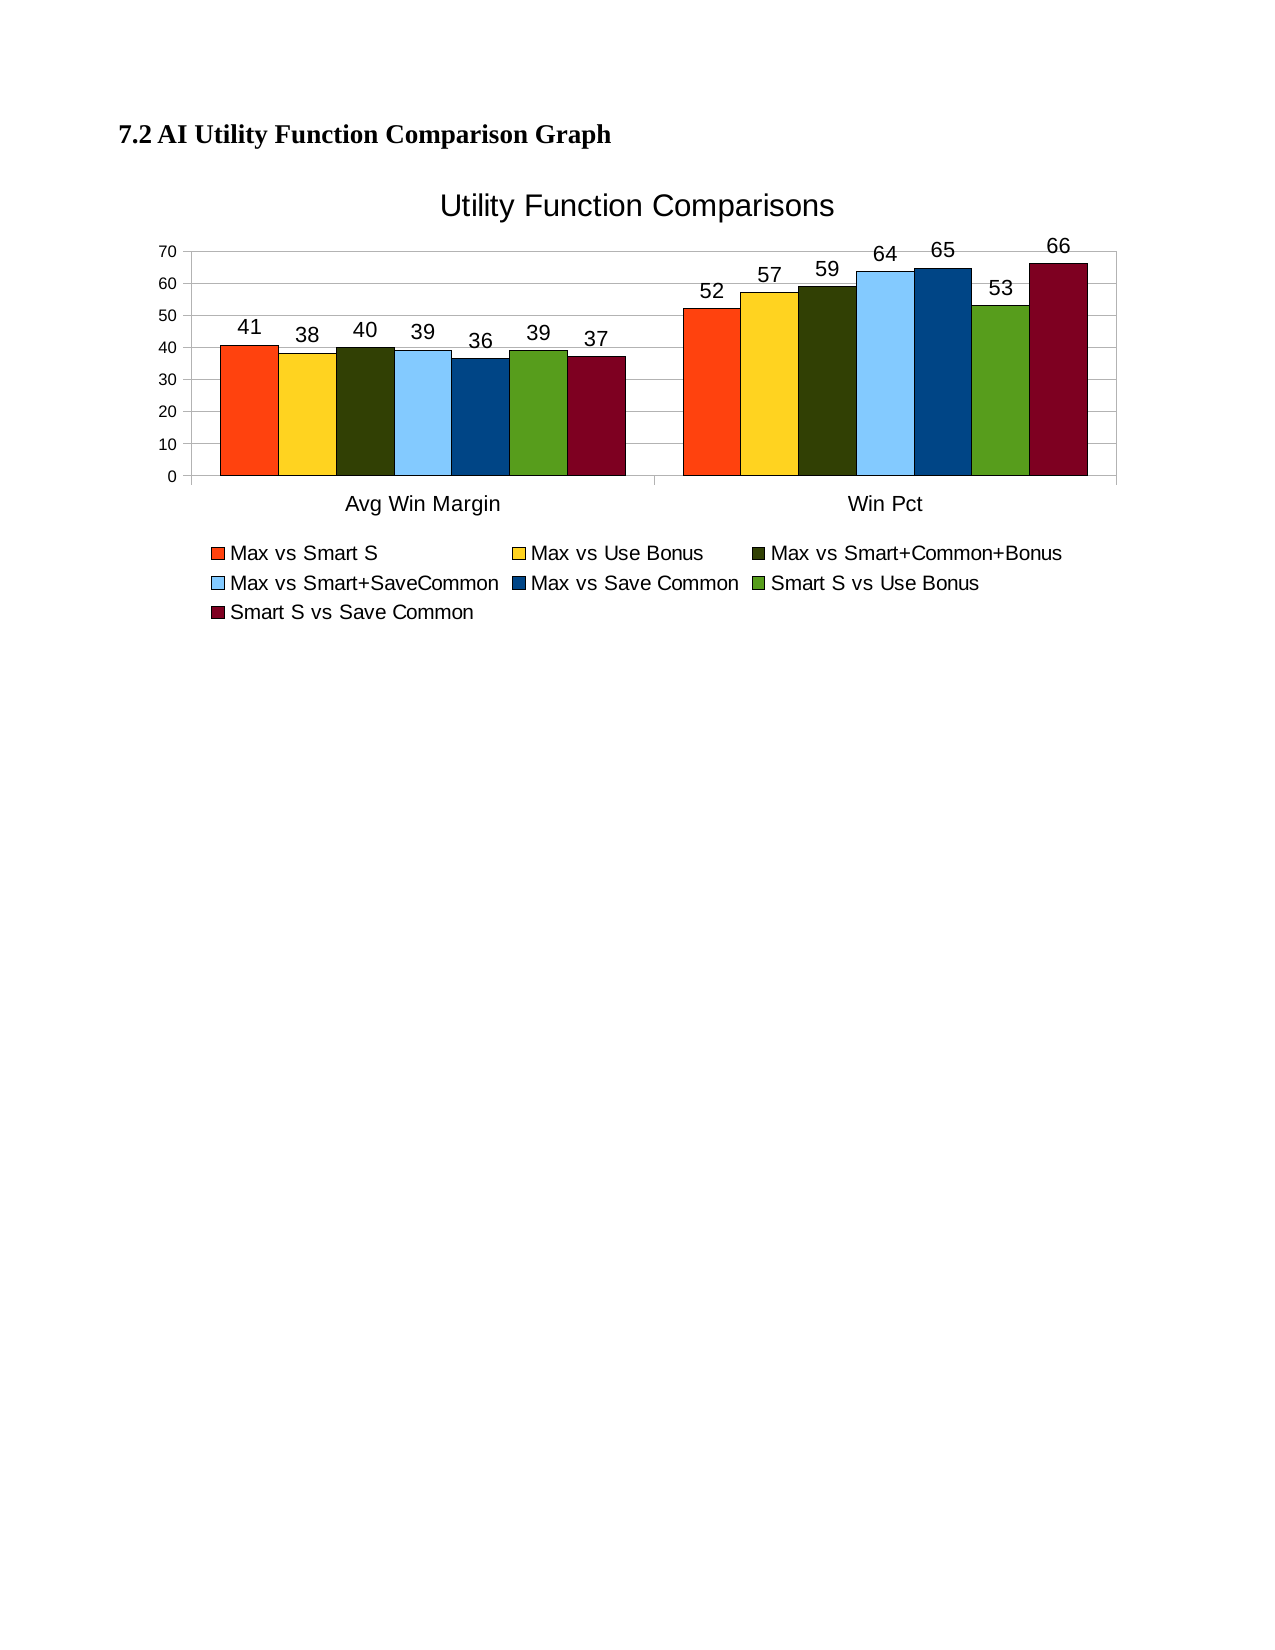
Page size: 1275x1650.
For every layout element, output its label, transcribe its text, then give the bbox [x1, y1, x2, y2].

subtitle 7.2 AI Utility Function Comparison Graph [118, 118, 1157, 149]
